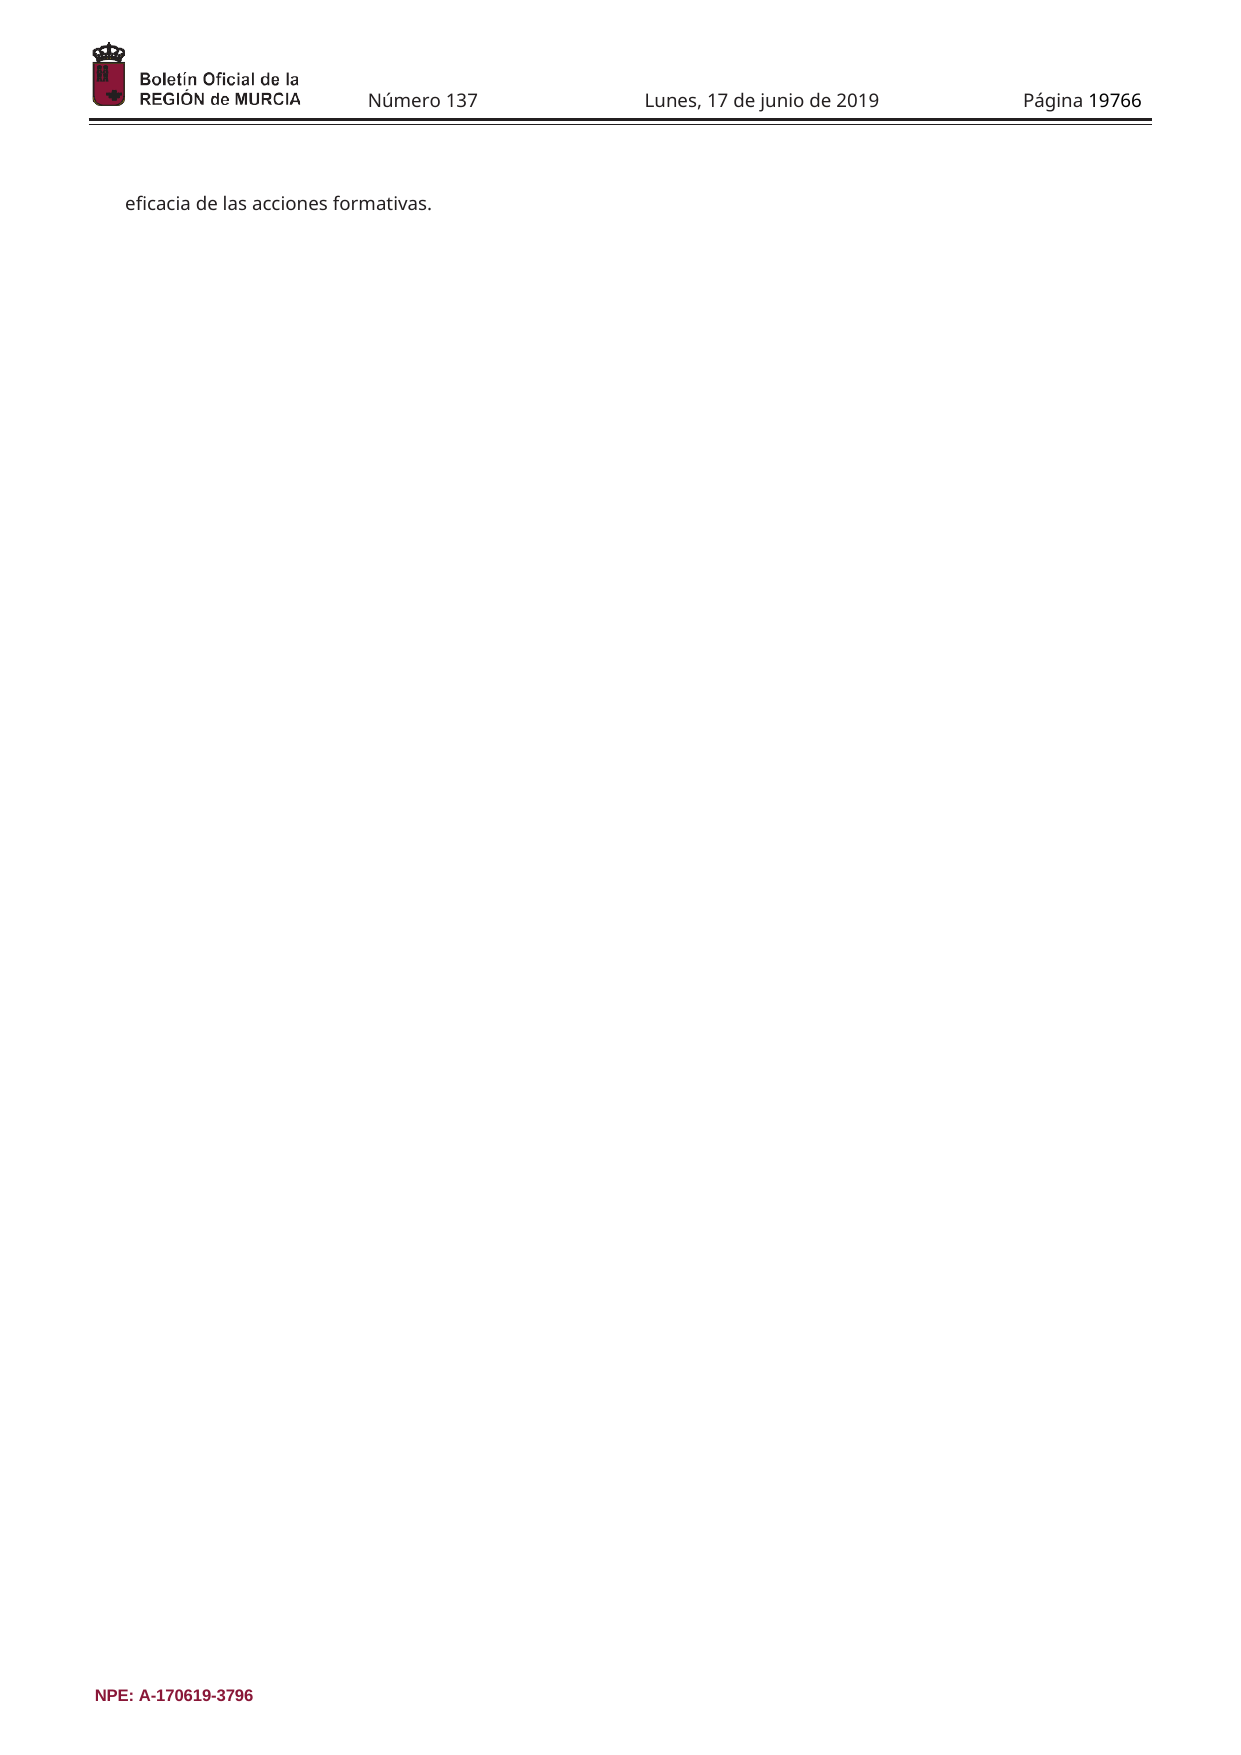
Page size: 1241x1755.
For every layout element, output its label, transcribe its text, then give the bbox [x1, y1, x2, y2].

list eficacia de las acciones formativas. [125, 190, 1005, 215]
